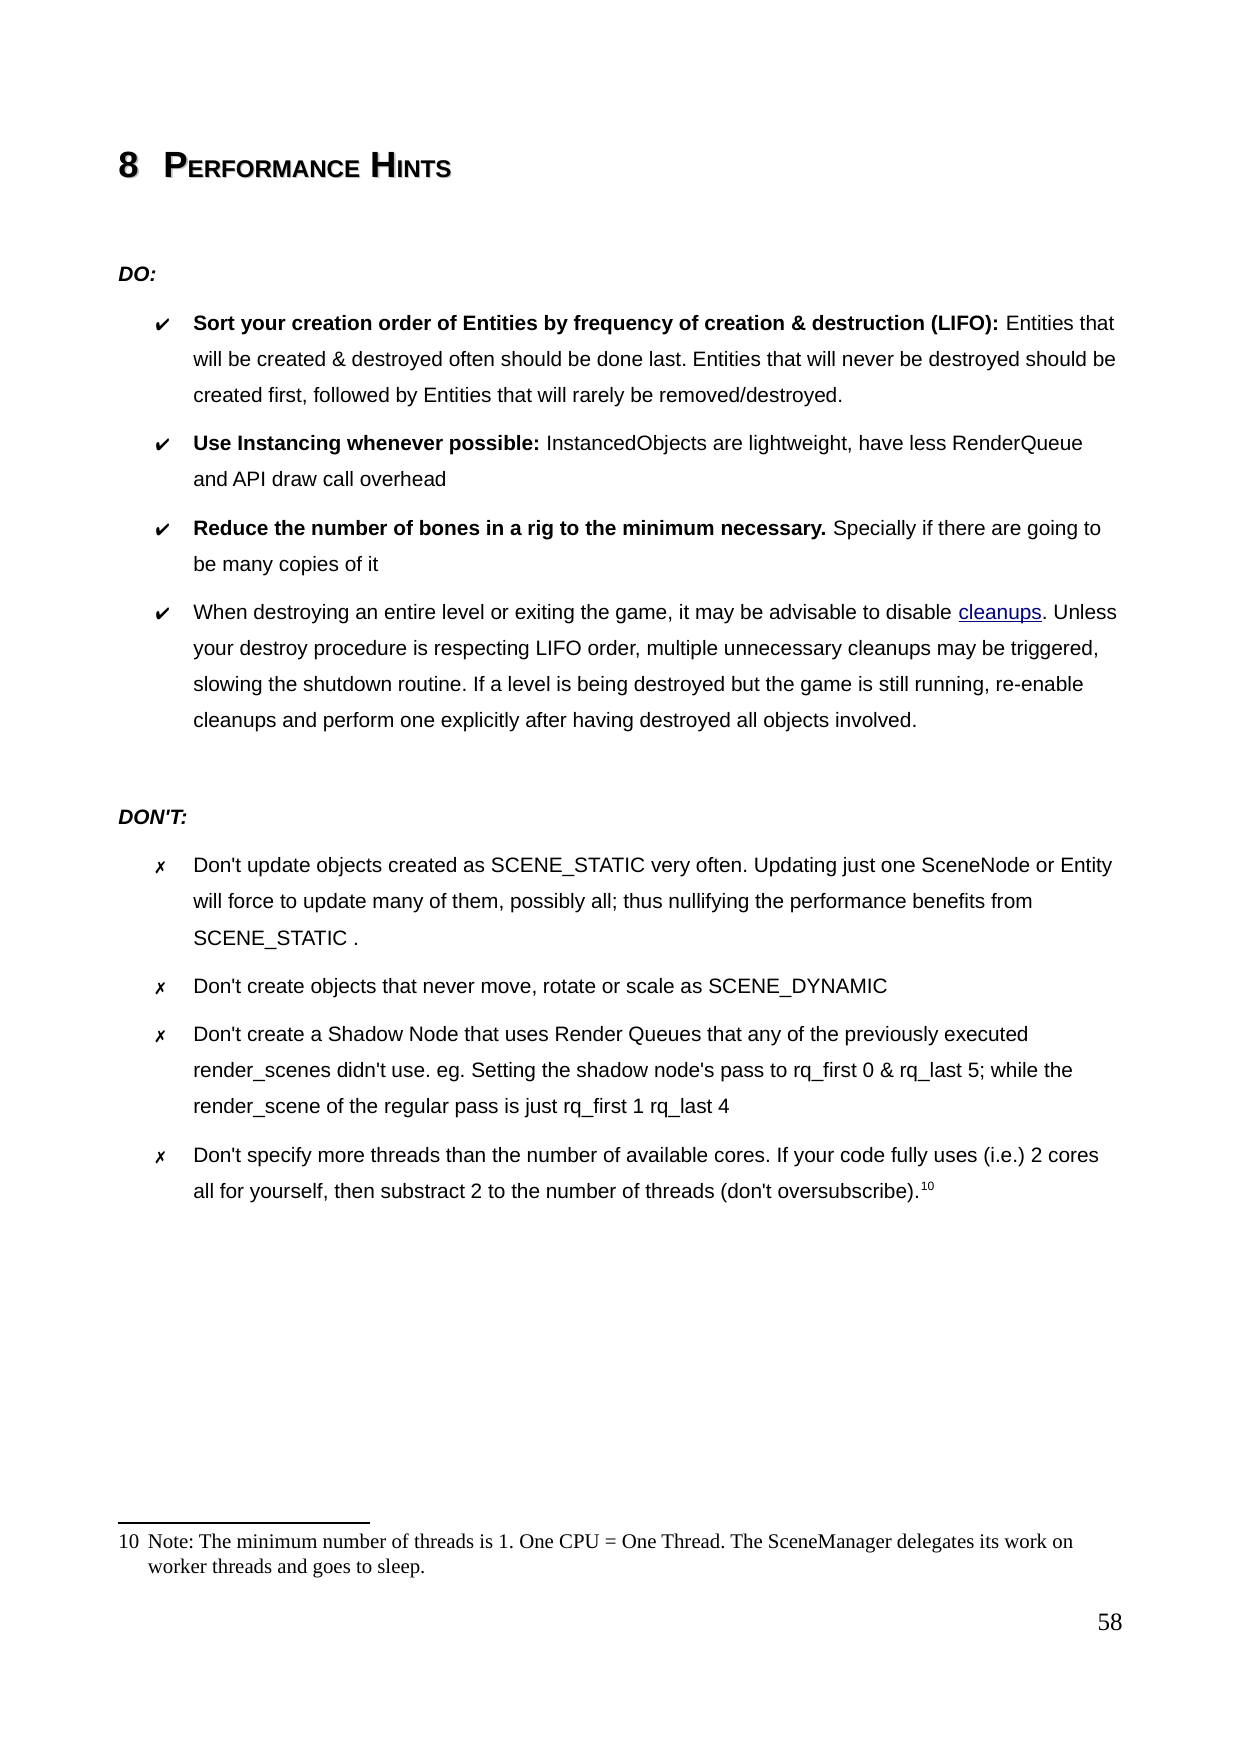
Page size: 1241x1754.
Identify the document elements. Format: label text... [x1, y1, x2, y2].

list Reduce the number of bones in a rig to the minimum necessary. Specially if there are going to be many copies of it [156, 516, 1122, 576]
text DO: [118, 262, 1122, 286]
list Use Instancing whenever possible: InstancedObjects are lightweight, have less RenderQueue and API draw call overhead [156, 431, 1122, 491]
list Sort your creation order of Entities by frequency of creation & destruction (LIFO): Entities that will be created & destroyed often should be done last. Entities that will never be destroyed should be created first, followed by Entities that will rarely be removed/destroyed. [156, 311, 1122, 407]
list Don't create objects that never move, rotate or scale as SCENE_DYNAMIC [156, 974, 1122, 998]
list When destroying an entire level or exiting the game, it may be advisable to disable cleanups. Unless your destroy procedure is respecting LIFO order, multiple unnecessary cleanups may be triggered, slowing the shutdown routine. If a level is being destroyed but the game is still running, re-enable cleanups and perform one explicitly after having destroyed all objects involved. [156, 600, 1122, 732]
list Don't specify more threads than the number of available cores. If your code fully uses (i.e.) 2 cores all for yourself, then substract 2 to the number of threads (don't oversubscribe). [156, 1143, 1122, 1203]
text DON'T: [118, 805, 1122, 829]
subtitle Performance Hints [118, 143, 1122, 185]
list Don't update objects created as SCENE_STATIC very often. Updating just one SceneNode or Entity will force to update many of them, possibly all; thus nullifying the performance benefits from SCENE_STATIC . [156, 853, 1122, 949]
list Don't create a Shadow Node that uses Render Queues that any of the previously executed render_scenes didn't use. eg. Setting the shadow node's pass to rq_first 0 & rq_last 5; while the render_scene of the regular pass is just rq_first 1 rq_last 4 [156, 1022, 1122, 1118]
list Note: The minimum number of threads is 1. One CPU = One Thread. The SceneManager delegates its work on worker threads and goes to sleep. [118, 1529, 1122, 1578]
